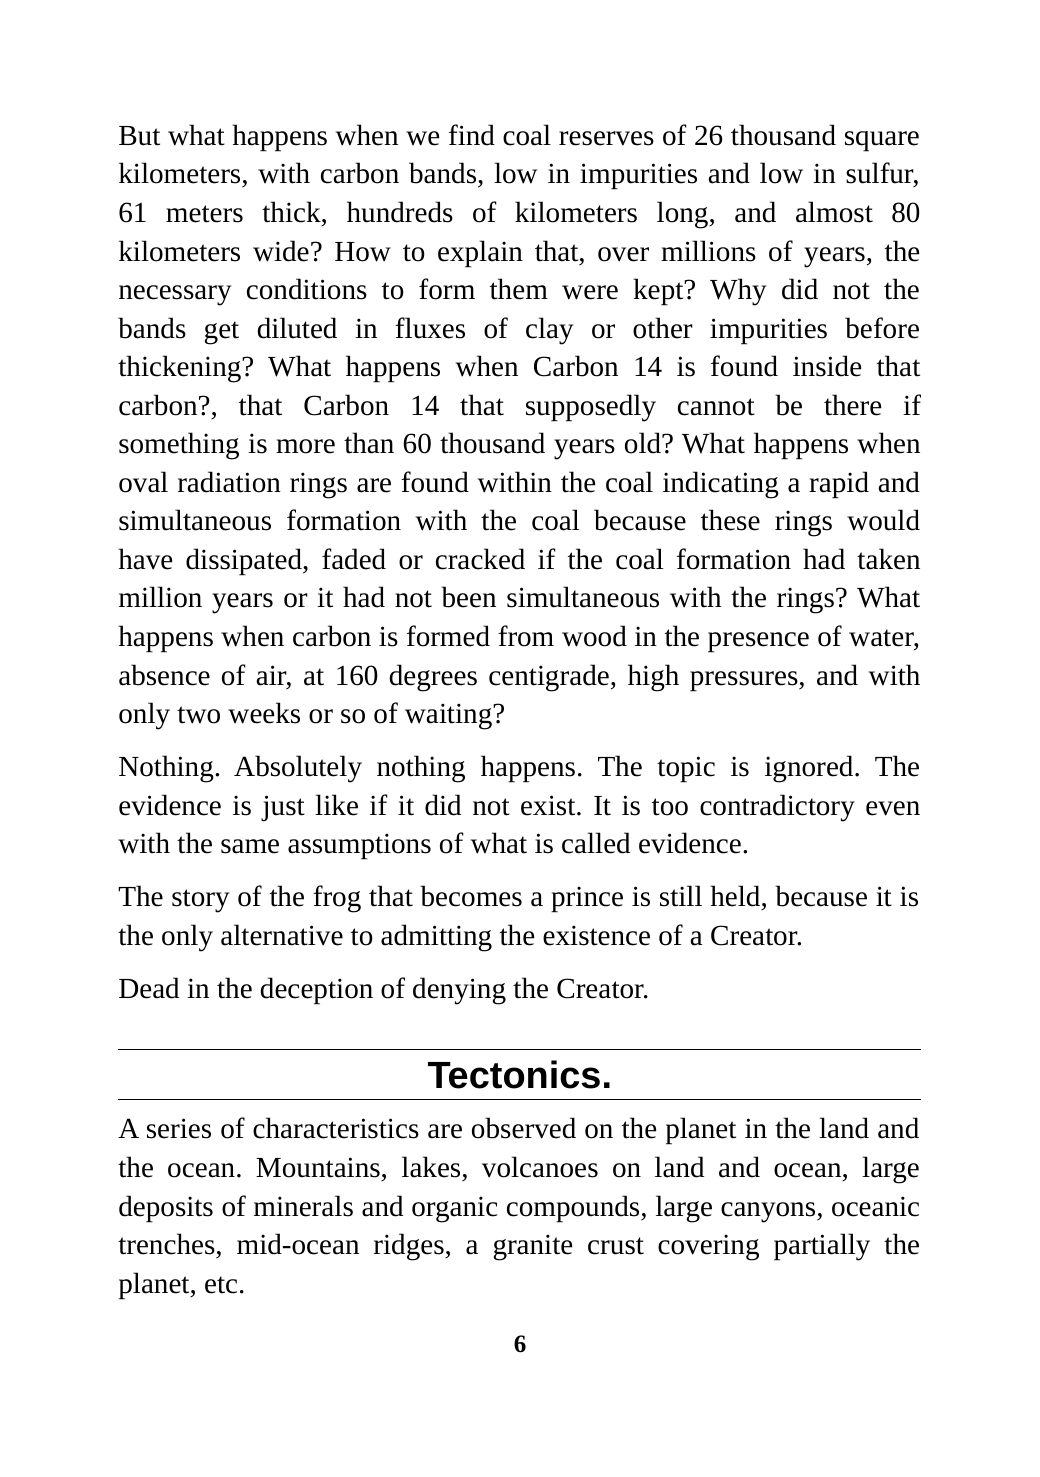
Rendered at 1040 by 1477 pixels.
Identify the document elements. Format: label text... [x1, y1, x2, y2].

text But what happens when we find coal reserves of 26 thousand square kilometers, with carbon bands, low in impurities and low in sulfur, 61 meters thick, hundreds of kilometers long, and almost 80 kilometers wide? How to explain that, over millions of years, the necessary conditions to form them were kept? Why did not the bands get diluted in fluxes of clay or other impurities before thickening? What happens when Carbon 14 is found inside that carbon?, that Carbon 14 that supposedly cannot be there if something is more than 60 thousand years old? What happens when oval radiation rings are found within the coal indicating a rapid and simultaneous formation with the coal because these rings would have dissipated, faded or cracked if the coal formation had taken million years or it had not been simultaneous with the rings? What happens when carbon is formed from wood in the presence of water, absence of air, at 160 degrees centigrade, high pressures, and with only two weeks or so of waiting? [118, 118, 921, 730]
text The story of the frog that becomes a prince is still held, because it is the only alternative to admitting the existence of a Creator. [118, 879, 921, 952]
text A series of characteristics are observed on the planet in the land and the ocean. Mountains, lakes, volcanoes on land and ocean, large deposits of minerals and organic compounds, large canyons, oceanic trenches, mid-ocean ridges, a granite crust covering partially the planet, etc. [118, 1112, 921, 1299]
text Dead in the deception of denying the Creator. [118, 971, 921, 1005]
text Nothing. Absolutely nothing happens. The topic is ignored. The evidence is just like if it did not exist. It is too contradictory even with the same assumptions of what is called evidence. [118, 749, 921, 860]
subtitle Tectonics. [118, 1050, 921, 1099]
